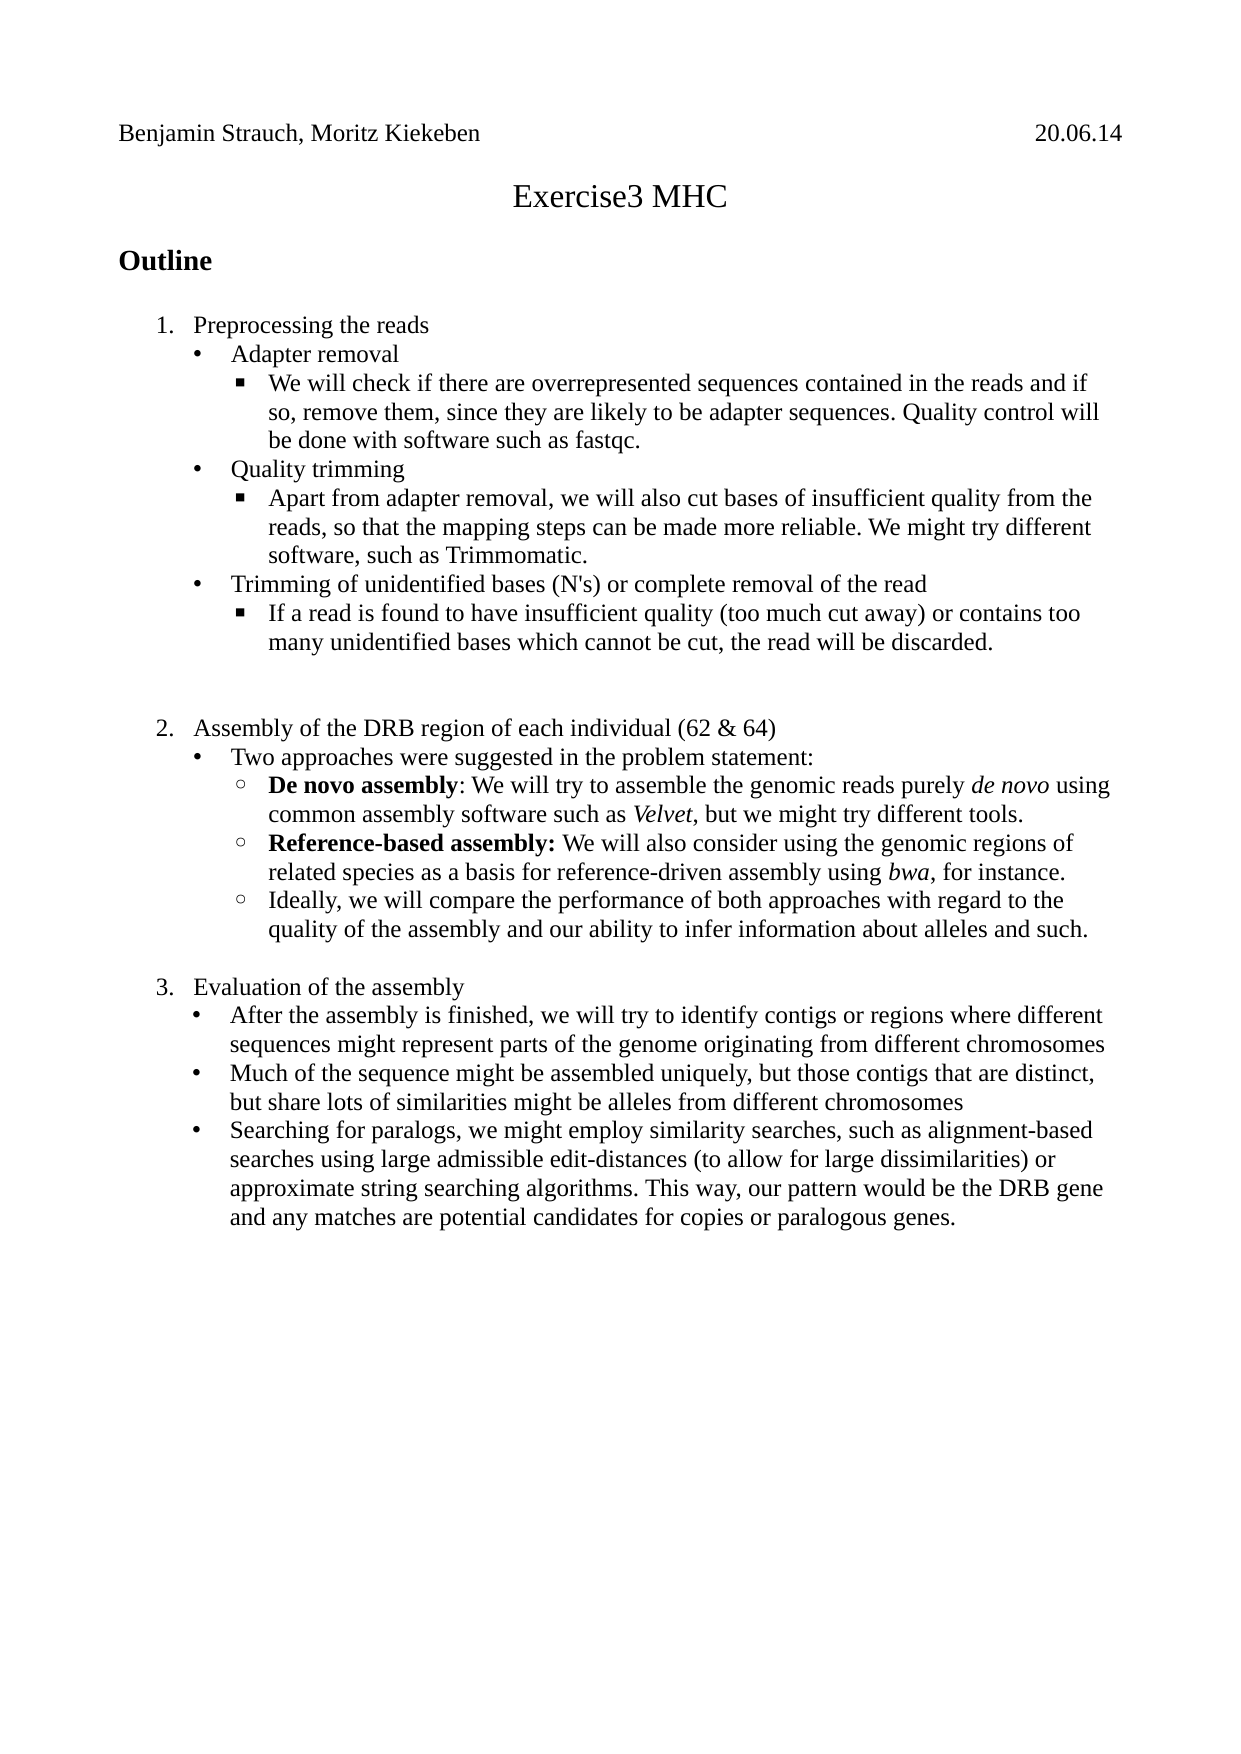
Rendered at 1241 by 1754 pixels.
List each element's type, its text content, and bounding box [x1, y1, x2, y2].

list Preprocessing the reads [156, 311, 1122, 339]
list Quality trimming [193, 454, 1122, 483]
list Apart from adapter removal, we will also cut bases of insufficient quality from the reads, so that the mapping steps can be made more reliable. We might try different software, such as Trimmomatic. [231, 483, 1122, 569]
list De novo assembly: We will try to assemble the genomic reads purely de novo using common assembly software such as Velvet, but we might try different tools. [231, 771, 1122, 828]
list If a read is found to have insufficient quality (too much cut away) or contains too many unidentified bases which cannot be cut, the read will be discarded. [231, 598, 1122, 656]
list Ideally, we will compare the performance of both approaches with regard to the quality of the assembly and our ability to infer information about alleles and such. [231, 886, 1122, 943]
list Searching for paralogs, we might employ similarity searches, such as alignment-based searches using large admissible edit-distances (to allow for large dissimilarities) or approximate string searching algorithms. This way, our pattern would be the DRB gene and any matches are potential candidates for copies or paralogous genes. [192, 1116, 1122, 1231]
list Reference-based assembly: We will also consider using the genomic regions of related species as a basis for reference-driven assembly using bwa, for instance. [231, 828, 1122, 886]
list After the assembly is finished, we will try to identify contigs or regions where different sequences might represent parts of the genome originating from different chromosomes [192, 1001, 1122, 1058]
list Much of the sequence might be assembled uniquely, but those contigs that are distinct, but share lots of similarities might be alleles from different chromosomes [192, 1058, 1122, 1116]
list Assembly of the DRB region of each individual (62 & 64) [156, 713, 1122, 742]
text Exercise3 MHC [118, 176, 1122, 215]
list Evaluation of the assembly [156, 972, 1122, 1001]
text Outline [118, 243, 1122, 277]
list Adapter removal [193, 339, 1122, 368]
list We will check if there are overrepresented sequences contained in the reads and if so, remove them, since they are likely to be adapter sequences. Quality control will be done with software such as fastqc. [231, 368, 1122, 454]
list Trimming of unidentified bases (N's) or complete removal of the read [193, 569, 1122, 598]
list Two approaches were suggested in the problem statement: [193, 742, 1122, 771]
